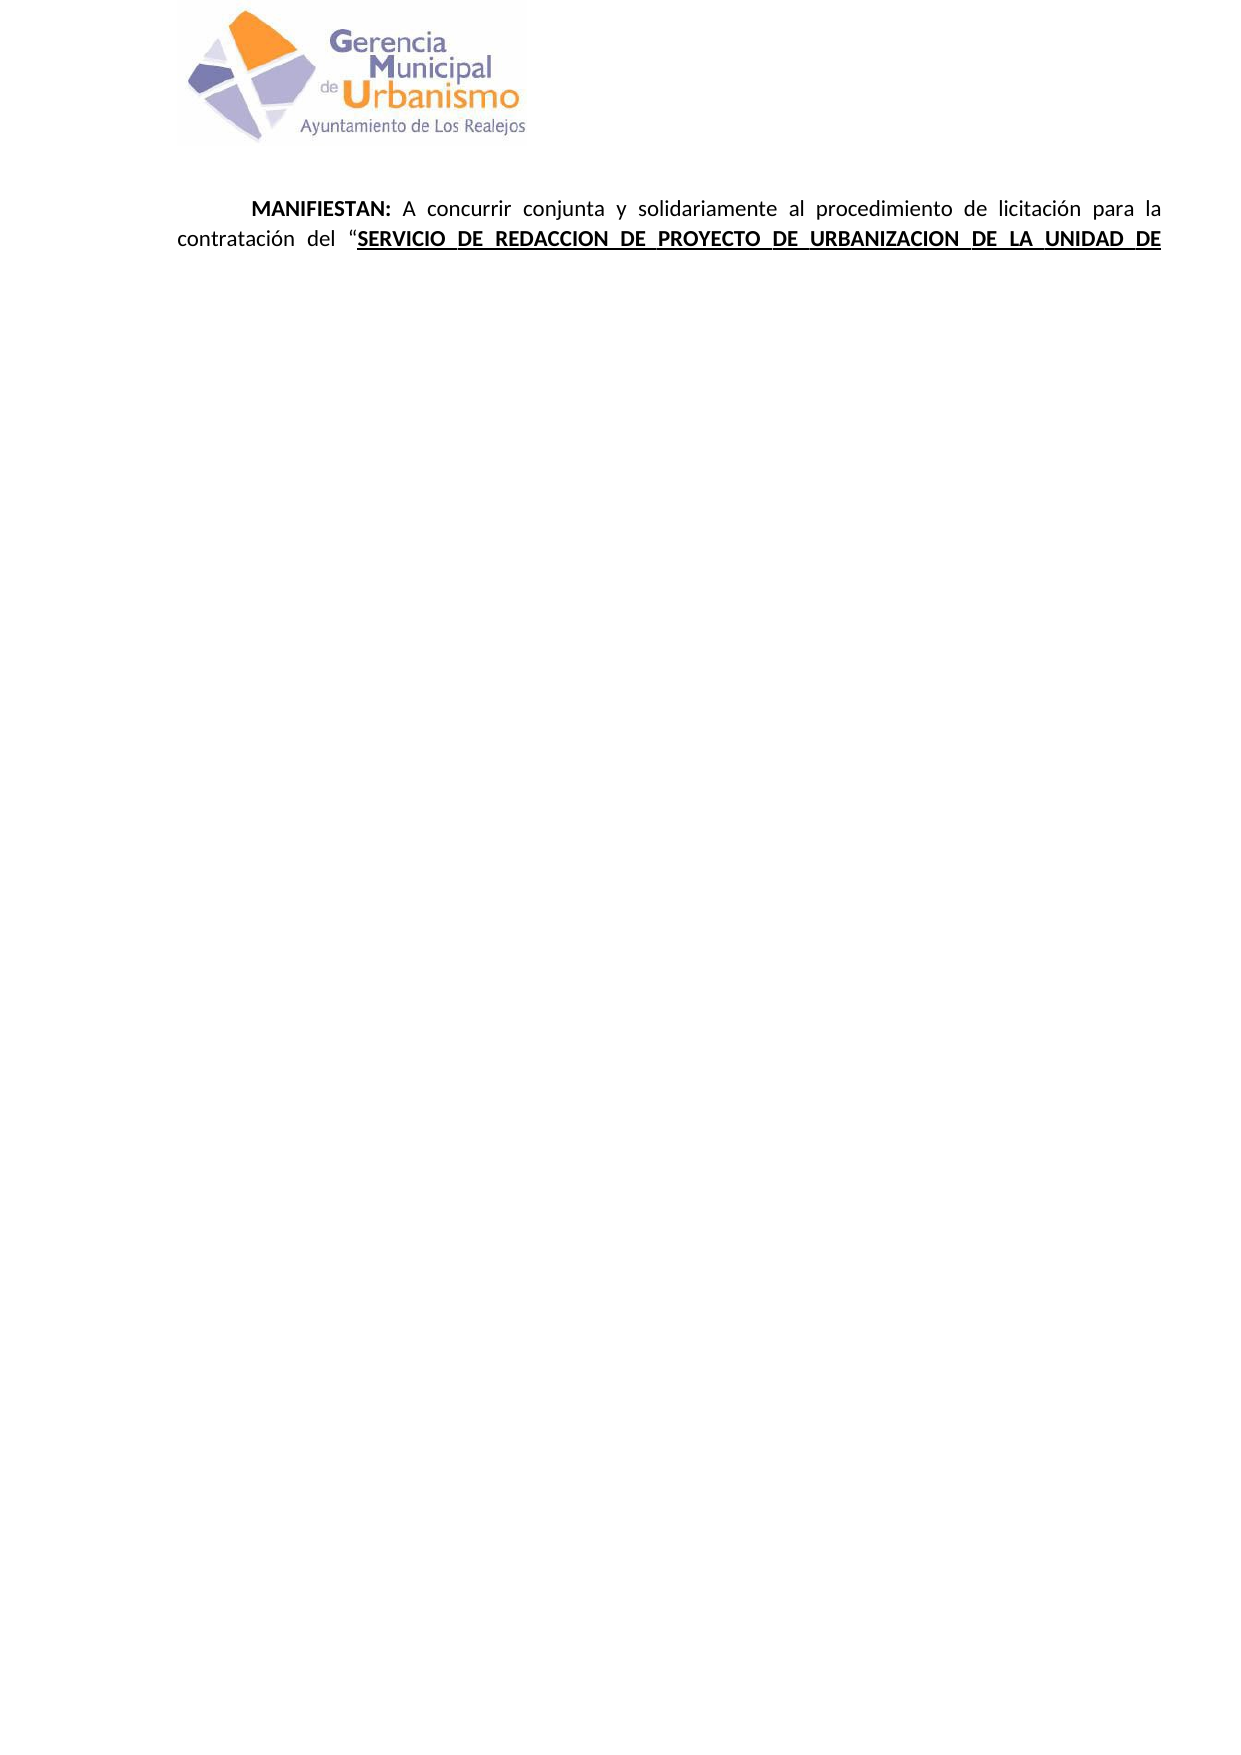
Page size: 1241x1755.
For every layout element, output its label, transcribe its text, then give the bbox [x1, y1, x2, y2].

text MANIFIESTAN: A concurrir conjunta y solidariamente al procedimiento de licitación para la [251, 194, 1207, 222]
text contratación del “SERVICIO DE REDACCION DE PROYECTO DE URBANIZACION DE LA UNIDAD DE [177, 224, 1207, 252]
